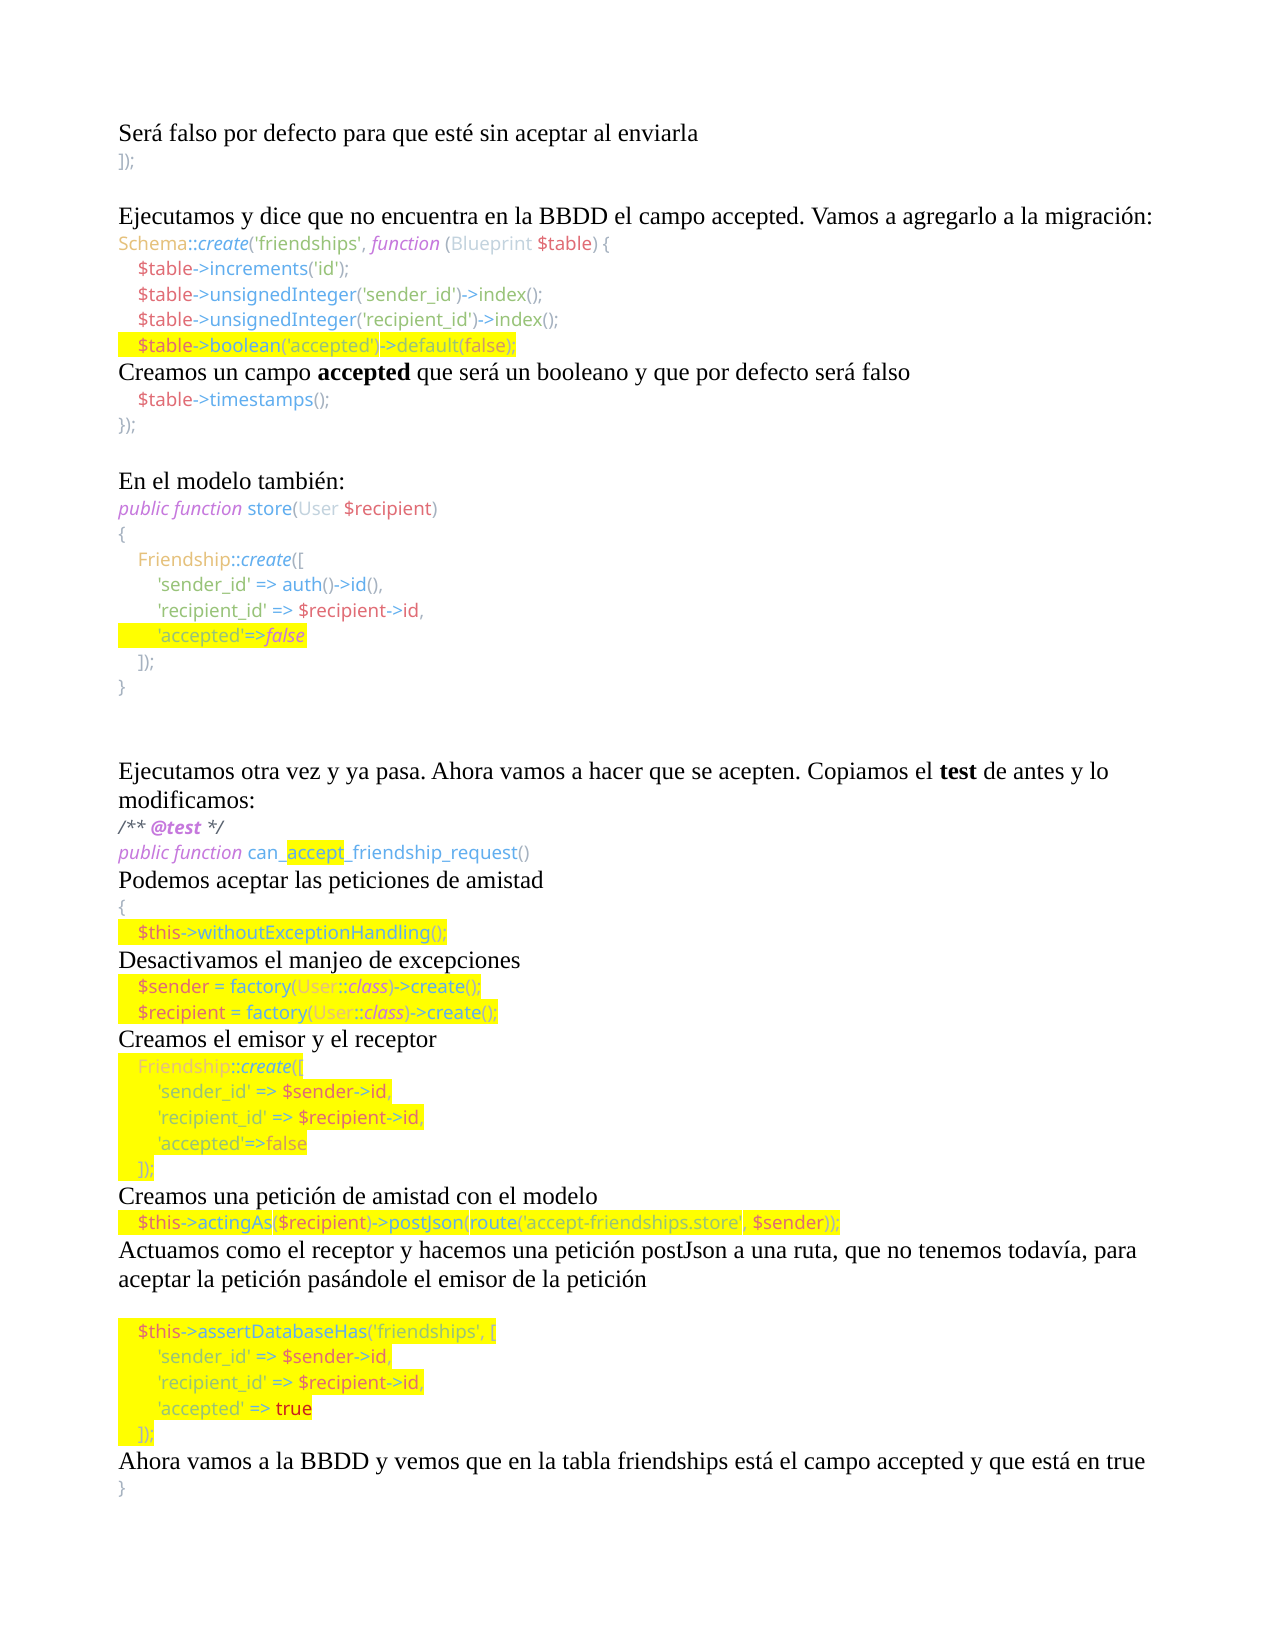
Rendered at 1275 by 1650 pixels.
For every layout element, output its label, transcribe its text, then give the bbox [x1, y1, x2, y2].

text $table->timestamps(); }); [118, 386, 1157, 437]
text Será falso por defecto para que esté sin aceptar al enviarla ]); [118, 118, 1157, 172]
text En el modelo también: [118, 466, 1157, 495]
text Ejecutamos y dice que no encuentra en la BBDD el campo accepted. Vamos a agregarlo a la migración: [118, 201, 1157, 230]
text Ejecutamos otra vez y ya pasa. Ahora vamos a hacer que se acepten. Copiamos el test de antes y lo modificamos: [118, 756, 1157, 814]
text $this->actingAs($recipient)->postJson(route('accept-friendships.store', $sender)); Actuamos como el receptor y hacemos una petición postJson a una ruta, que no tenemos todavía, para aceptar la petición pasándole el emisor de la petición [118, 1210, 1157, 1293]
text /** @test */ public function can_accept_friendship_request() Podemos aceptar las peticiones de amistad [118, 814, 1157, 894]
text Schema::create('friendships', function (Blueprint $table) { $table->increments('id'); $table->unsignedInteger('sender_id')->index(); $table->unsignedInteger('recipient_id')->index(); $table->boolean('accepted')->default(false); Creamos un campo accepted que será un booleano y que por defecto será falso [118, 230, 1157, 386]
text public function store(User $recipient) { Friendship::create([ 'sender_id' => auth()->id(), 'recipient_id' => $recipient->id, 'accepted'=>false ]); } [118, 495, 1157, 699]
text { $this->withoutExceptionHandling(); Desactivamos el manjeo de excepciones $sender = factory(User::class)->create(); $recipient = factory(User::class)->create(); Creamos el emisor y el receptor Friendship::create([ 'sender_id' => $sender->id, 'recipient_id' => $recipient->id, 'accepted'=>false ]); Creamos una petición de amistad con el modelo [118, 894, 1157, 1210]
text } [118, 1474, 1157, 1500]
text $this->assertDatabaseHas('friendships', [ 'sender_id' => $sender->id, 'recipient_id' => $recipient->id, 'accepted' => true ]); Ahora vamos a la BBDD y vemos que en la tabla friendships está el campo accepted y que está en true [118, 1318, 1157, 1474]
